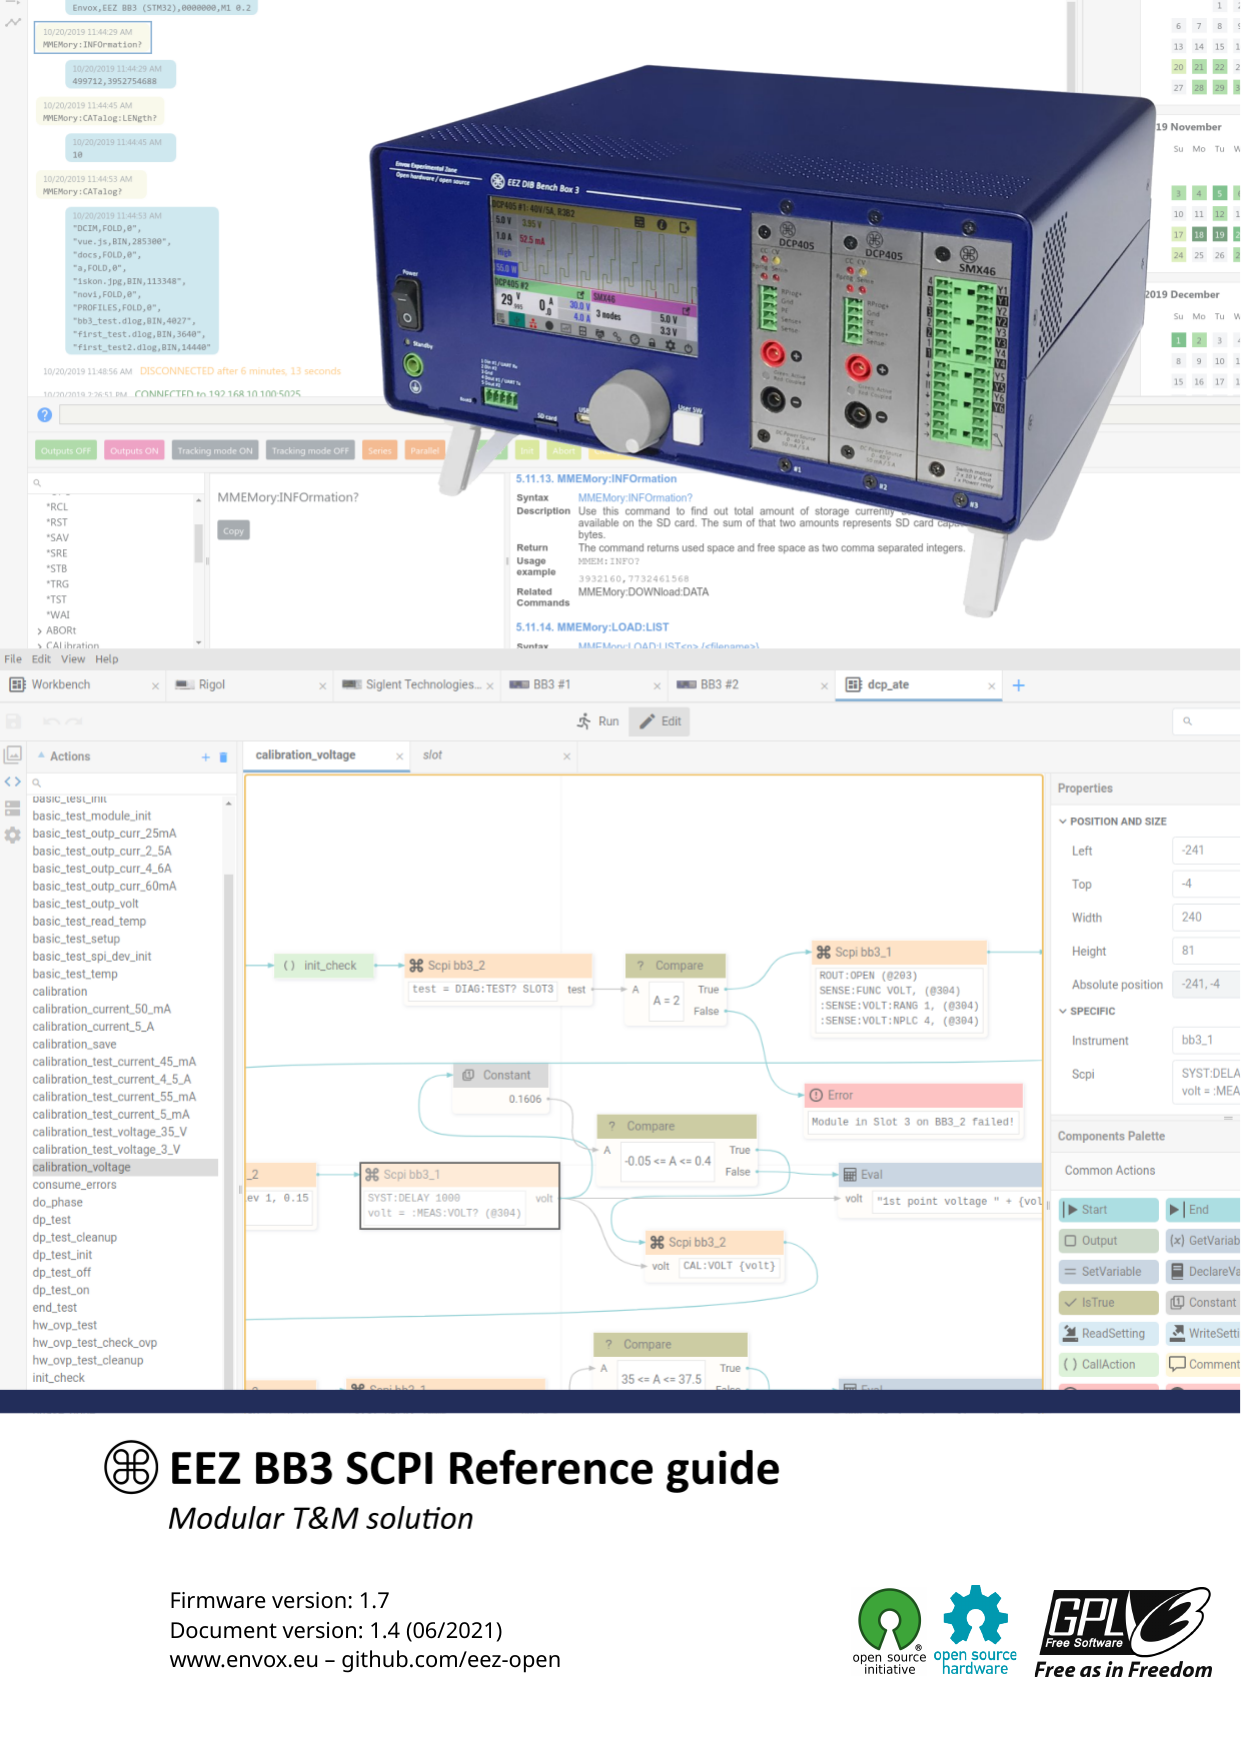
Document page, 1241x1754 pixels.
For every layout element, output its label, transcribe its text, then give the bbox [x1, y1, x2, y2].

table_header [0, 1580, 163, 1712]
picture [1034, 1587, 1212, 1677]
table_header [1025, 1580, 1240, 1712]
picture [934, 1585, 1017, 1674]
table_header [929, 1580, 1025, 1712]
table_header [841, 1580, 928, 1712]
table_header Firmware version: 1.7 Document version: 1.4 (06/2021) www.envox.eu – github.com/eez-open [164, 1580, 841, 1712]
picture [851, 1587, 928, 1676]
picture [0, 0, 1241, 1562]
